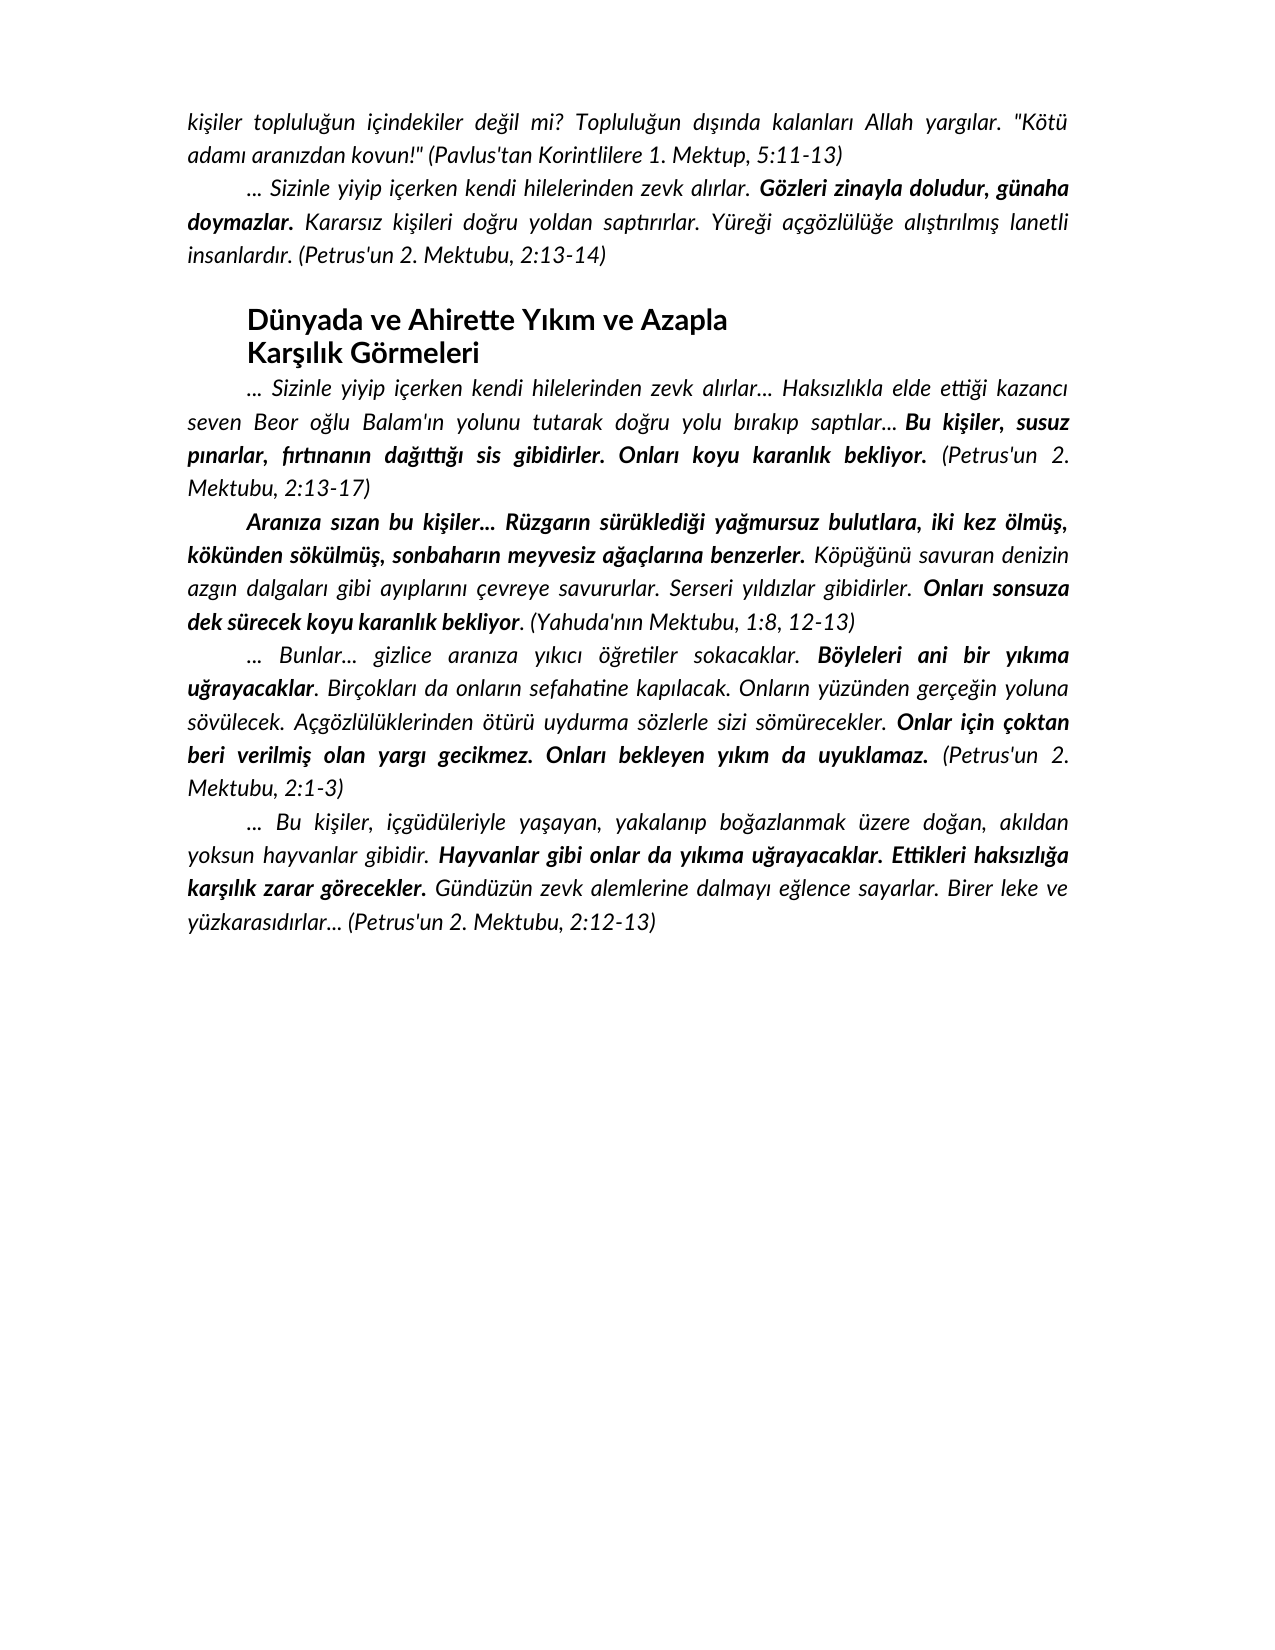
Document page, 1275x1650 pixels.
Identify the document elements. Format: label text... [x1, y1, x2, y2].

text ... Bunlar... gizlice aranıza yıkıcı öğretiler sokacaklar. Böyleleri ani bir yıkıma uğrayacaklar. Birçokları da onların sefahatine kapılacak. Onların yüzünden gerçeğin yoluna sövülecek. Açgözlülüklerinden ötürü uydurma sözlerle sizi sömürecekler. Onlar için çoktan beri verilmiş olan yargı gecikmez. Onları bekleyen yıkım da uyuklamaz. (Petrus'un 2. Mektubu, 2:1-3) [187, 637, 1070, 803]
text kişiler topluluğun içindekiler değil mi? Topluluğun dışında kalanları Allah yargılar. "Kötü adamı aranızdan kovun!" (Pavlus'tan Korintlilere 1. Mektup, 5:11-13) [187, 103, 1070, 170]
text ... Bu kişiler, içgüdüleriyle yaşayan, yakalanıp boğazlanmak üzere doğan, akıldan yoksun hayvanlar gibidir. Hayvanlar gibi onlar da yıkıma uğrayacaklar. Ettikleri haksızlığa karşılık zarar görecekler. Gündüzün zevk alemlerine dalmayı eğlence sayarlar. Birer leke ve yüzkarasıdırlar... (Petrus'un 2. Mektubu, 2:12-13) [187, 803, 1070, 937]
text Karşılık Görmeleri [187, 337, 1070, 370]
text Dünyada ve Ahirette Yıkım ve Azapla [187, 303, 1070, 337]
text ... Sizinle yiyip içerken kendi hilelerinden zevk alırlar. Gözleri zinayla doludur, günaha doymazlar. Kararsız kişileri doğru yoldan saptırırlar. Yüreği açgözlülüğe alıştırılmış lanetli insanlardır. (Petrus'un 2. Mektubu, 2:13-14) [187, 170, 1070, 270]
text Aranıza sızan bu kişiler... Rüzgarın sürüklediği yağmursuz bulutlara, iki kez ölmüş, kökünden sökülmüş, sonbaharın meyvesiz ağaçlarına benzerler. Köpüğünü savuran denizin azgın dalgaları gibi ayıplarını çevreye savururlar. Serseri yıldızlar gibidirler. Onları sonsuza dek sürecek koyu karanlık bekliyor. (Yahuda'nın Mektubu, 1:8, 12-13) [187, 503, 1070, 637]
text ... Sizinle yiyip içerken kendi hilelerinden zevk alırlar... Haksızlıkla elde ettiği kazancı seven Beor oğlu Balam'ın yolunu tutarak doğru yolu bırakıp saptılar... Bu kişiler, susuz pınarlar, fırtınanın dağıttığı sis gibidirler. Onları koyu karanlık bekliyor. (Petrus'un 2. Mektubu, 2:13-17) [187, 370, 1070, 503]
